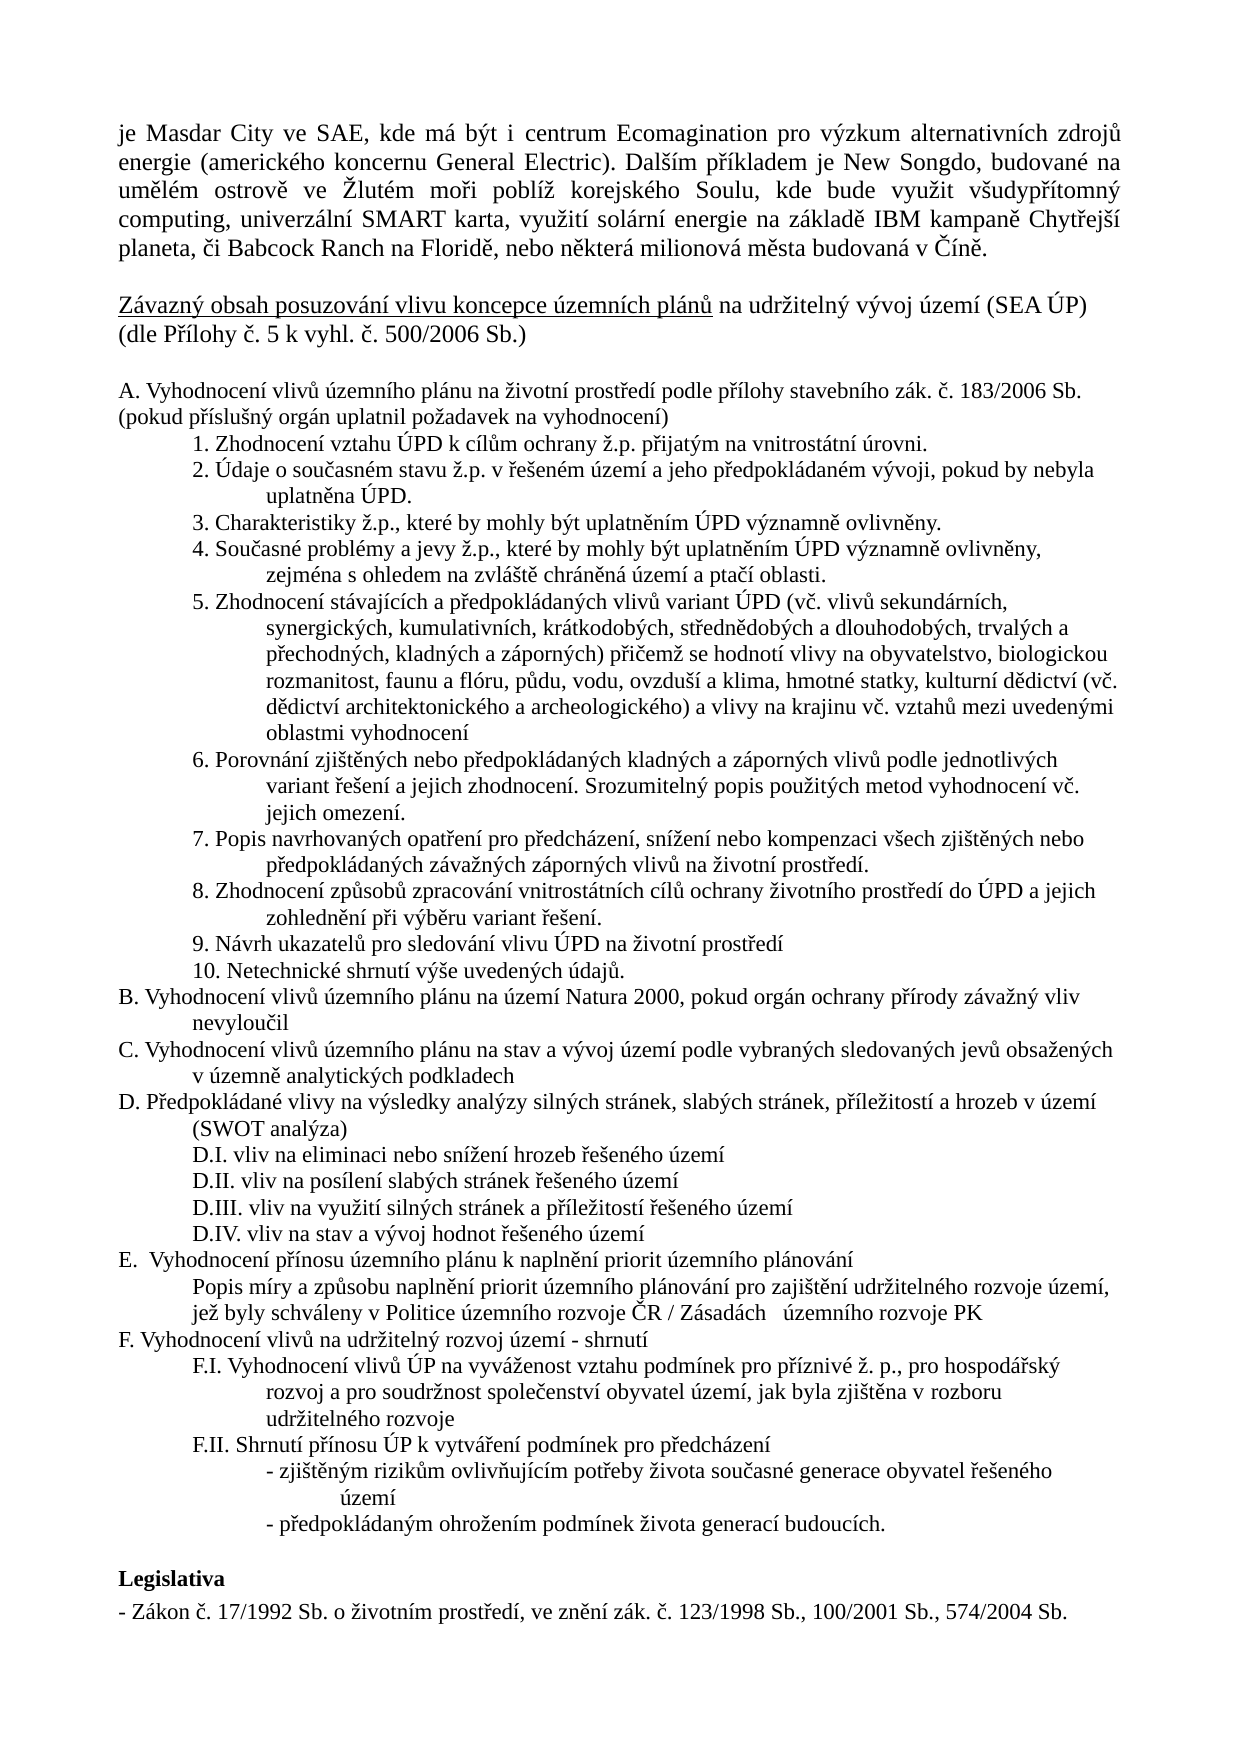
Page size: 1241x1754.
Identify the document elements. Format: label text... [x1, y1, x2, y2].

text C. Vyhodnocení vlivů územního plánu na stav a vývoj území podle vybraných sledovaných jevů obsažených v územně analytických podkladech [118, 1036, 1122, 1088]
text D.I. vliv na eliminaci nebo snížení hrozeb řešeného území [118, 1141, 1122, 1167]
text 3. Charakteristiky ž.p., které by mohly být uplatněním ÚPD významně ovlivněny. [118, 509, 1122, 535]
text 4. Současné problémy a jevy ž.p., které by mohly být uplatněním ÚPD významně ovlivněny, zejména s ohledem na zvláště chráněná území a ptačí oblasti. [118, 535, 1122, 588]
text 6. Porovnání zjištěných nebo předpokládaných kladných a záporných vlivů podle jednotlivých variant řešení a jejich zhodnocení. Srozumitelný popis použitých metod vyhodnocení vč. jejich omezení. [118, 746, 1122, 825]
text je Masdar City ve SAE, kde má být i centrum Ecomagination pro výzkum alternativních zdrojů energie (amerického koncernu General Electric). Dalším příkladem je New Songdo, budované na umělém ostrově ve Žlutém moři poblíž korejského Soulu, kde bude využit všudypřítomný computing, univerzální SMART karta, využití solární energie na základě IBM kampaně Chytřejší planeta, či Babcock Ranch na Floridě, nebo některá milionová města budovaná v Číně. [118, 118, 1122, 262]
text D.IV. vliv na stav a vývoj hodnot řešeného území [118, 1220, 1122, 1247]
text 8. Zhodnocení způsobů zpracování vnitrostátních cílů ochrany životního prostředí do ÚPD a jejich zohlednění při výběru variant řešení. [118, 878, 1122, 930]
text F.II. Shrnutí přínosu ÚP k vytváření podmínek pro předcházení [118, 1431, 1122, 1457]
text Popis míry a způsobu naplnění priorit územního plánování pro zajištění udržitelného rozvoje území, jež byly schváleny v Politice územního rozvoje ČR / Zásadách územního rozvoje PK [118, 1273, 1122, 1326]
text 7. Popis navrhovaných opatření pro předcházení, snížení nebo kompenzaci všech zjištěných nebo předpokládaných závažných záporných vlivů na životní prostředí. [118, 825, 1122, 878]
text Závazný obsah posuzování vlivu koncepce územních plánů na udržitelný vývoj území (SEA ÚP) [118, 291, 1122, 319]
text 5. Zhodnocení stávajících a předpokládaných vlivů variant ÚPD (vč. vlivů sekundárních, synergických, kumulativních, krátkodobých, střednědobých a dlouhodobých, trvalých a přechodných, kladných a záporných) přičemž se hodnotí vlivy na obyvatelstvo, biologickou rozmanitost, faunu a flóru, půdu, vodu, ovzduší a klima, hmotné statky, kulturní dědictví (vč. dědictví architektonického a archeologického) a vlivy na krajinu vč. vztahů mezi uvedenými oblastmi vyhodnocení [118, 588, 1122, 746]
text D.II. vliv na posílení slabých stránek řešeného území [118, 1167, 1122, 1194]
text D. Předpokládané vlivy na výsledky analýzy silných stránek, slabých stránek, příležitostí a hrozeb v území (SWOT analýza) [118, 1088, 1122, 1141]
text B. Vyhodnocení vlivů územního plánu na území Natura 2000, pokud orgán ochrany přírody závažný vliv nevyloučil [118, 983, 1122, 1036]
text F.I. Vyhodnocení vlivů ÚP na vyváženost vztahu podmínek pro příznivé ž. p., pro hospodářský rozvoj a pro soudržnost společenství obyvatel území, jak byla zjištěna v rozboru udržitelného rozvoje [118, 1352, 1122, 1431]
text 9. Návrh ukazatelů pro sledování vlivu ÚPD na životní prostředí [118, 930, 1122, 957]
text 10. Netechnické shrnutí výše uvedených údajů. [118, 957, 1122, 983]
text Legislativa [118, 1565, 1122, 1592]
text 1. Zhodnocení vztahu ÚPD k cílům ochrany ž.p. přijatým na vnitrostátní úrovni. [118, 429, 1122, 456]
text F. Vyhodnocení vlivů na udržitelný rozvoj území - shrnutí [118, 1326, 1122, 1352]
text - předpokládaným ohrožením podmínek života generací budoucích. [118, 1510, 1122, 1536]
text (dle Přílohy č. 5 k vyhl. č. 500/2006 Sb.) [118, 319, 1122, 348]
text D.III. vliv na využití silných stránek a příležitostí řešeného území [118, 1194, 1122, 1220]
text - zjištěným rizikům ovlivňujícím potřeby života současné generace obyvatel řešeného území [118, 1457, 1122, 1510]
text E. Vyhodnocení přínosu územního plánu k naplnění priorit územního plánování [118, 1247, 1122, 1273]
text 2. Údaje o současném stavu ž.p. v řešeném území a jeho předpokládaném vývoji, pokud by nebyla uplatněna ÚPD. [118, 456, 1122, 509]
text - Zákon č. 17/1992 Sb. o životním prostředí, ve znění zák. č. 123/1998 Sb., 100/2001 Sb., 574/2004 Sb. [118, 1598, 1122, 1624]
text A. Vyhodnocení vlivů územního plánu na životní prostředí podle přílohy stavebního zák. č. 183/2006 Sb. (pokud příslušný orgán uplatnil požadavek na vyhodnocení) [118, 377, 1122, 429]
